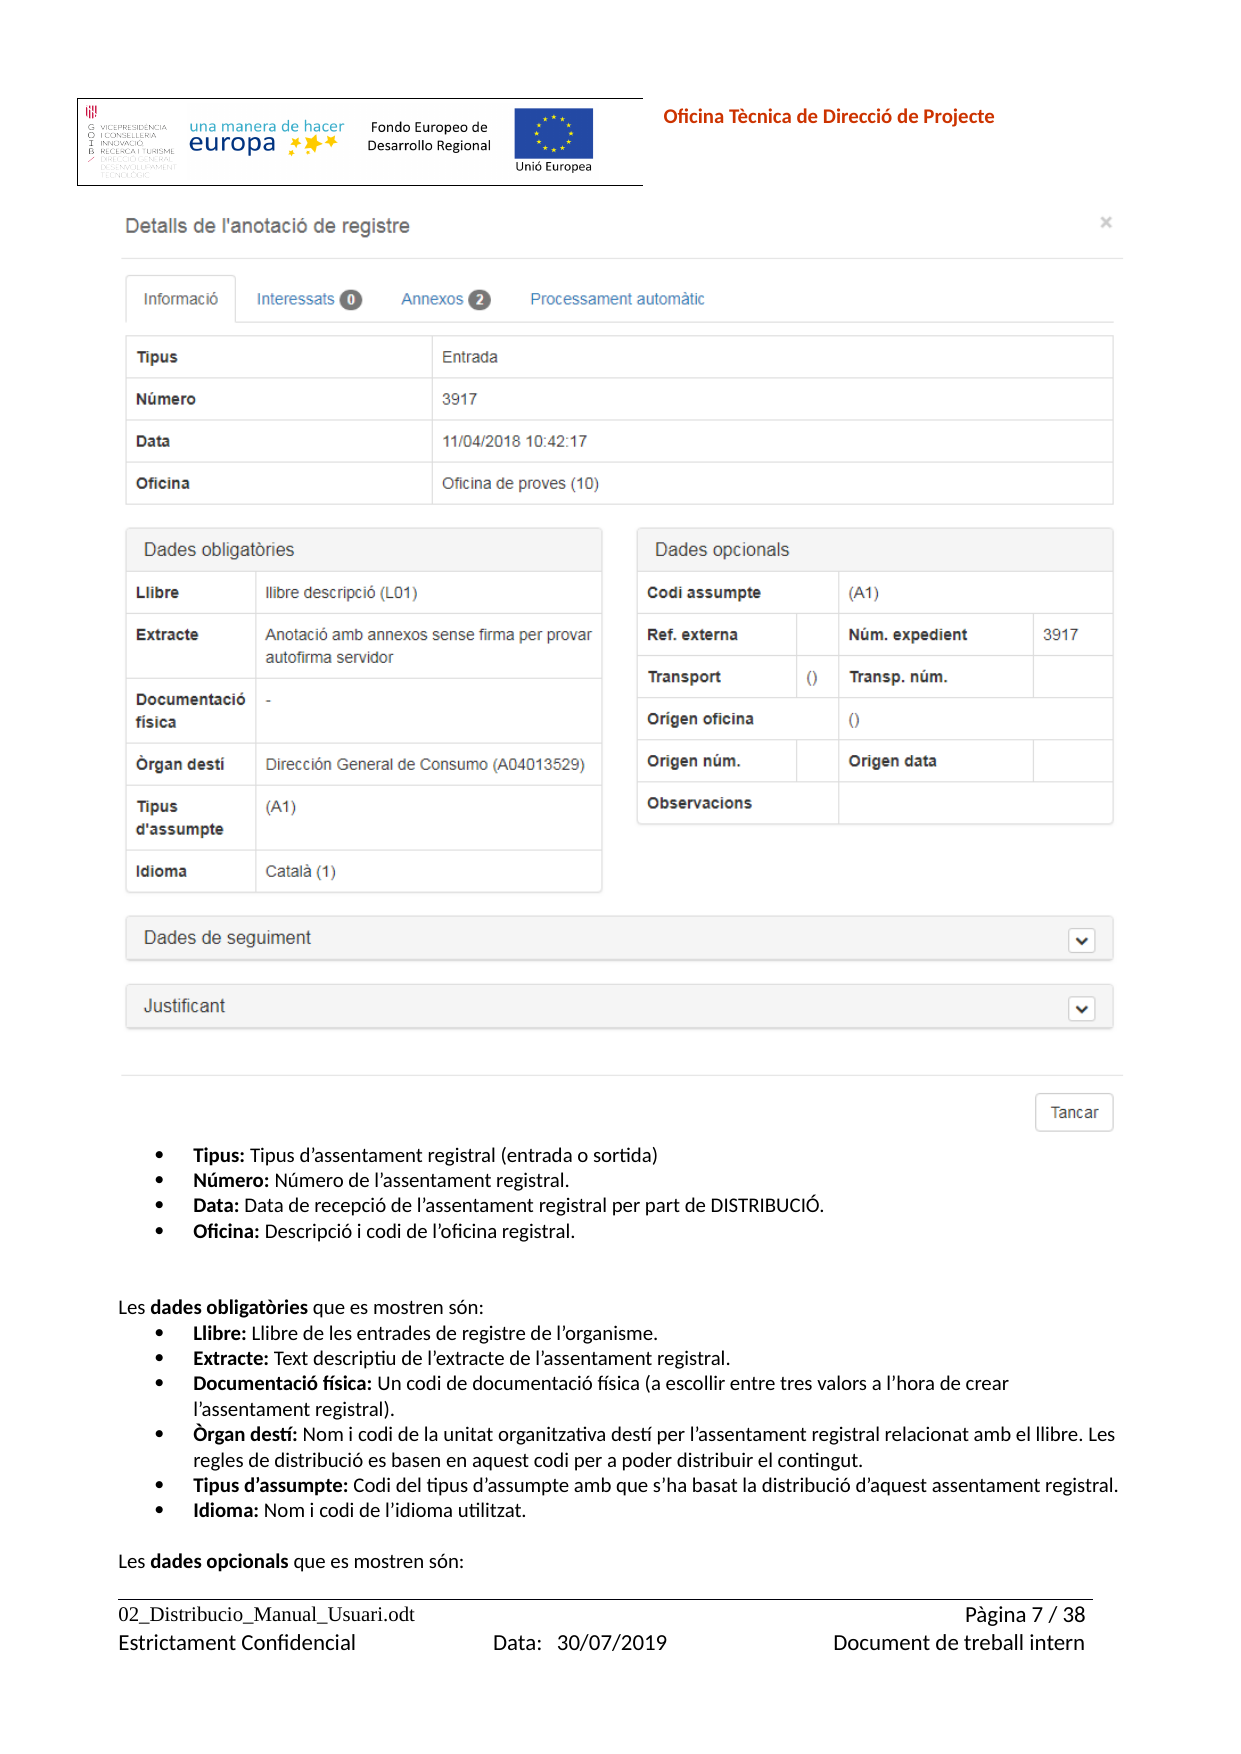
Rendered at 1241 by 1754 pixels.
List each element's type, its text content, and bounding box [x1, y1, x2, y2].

list Llibre: Llibre de les entrades de registre de l’organisme. [156, 1320, 1122, 1345]
list Número: Número de l’assentament registral. [156, 1167, 1122, 1193]
list Data: Data de recepció de l’assentament registral per part de DISTRIBUCIÓ. [156, 1193, 1122, 1218]
list Tipus: Tipus d’assentament registral (entrada o sortida) [156, 1142, 1122, 1167]
picture [82, 103, 181, 180]
picture [187, 103, 599, 180]
text Les dades obligatòries que es mostren són: [118, 1294, 1122, 1320]
picture [121, 209, 1124, 1142]
list Tipus d’assumpte: Codi del tipus d’assumpte amb que s’ha basat la distribució d’aquest assentament registral. [156, 1472, 1122, 1498]
list Oficina: Descripció i codi de l’oficina registral. [156, 1218, 1122, 1243]
list Idioma: Nom i codi de l’idioma utilitzat. [156, 1498, 1122, 1523]
list Òrgan destí: Nom i codi de la unitat organitzativa destí per l’assentament registral relacionat amb el llibre. Les regles de distribució es basen en aquest codi per a poder distribuir el contingut. [156, 1421, 1122, 1472]
list Extracte: Text descriptiu de l’extracte de l’assentament registral. [156, 1345, 1122, 1371]
text Les dades opcionals que es mostren són: [118, 1548, 1122, 1574]
list Documentació física: Un codi de documentació física (a escollir entre tres valors a l’hora de crear l’assentament registral). [156, 1371, 1122, 1421]
